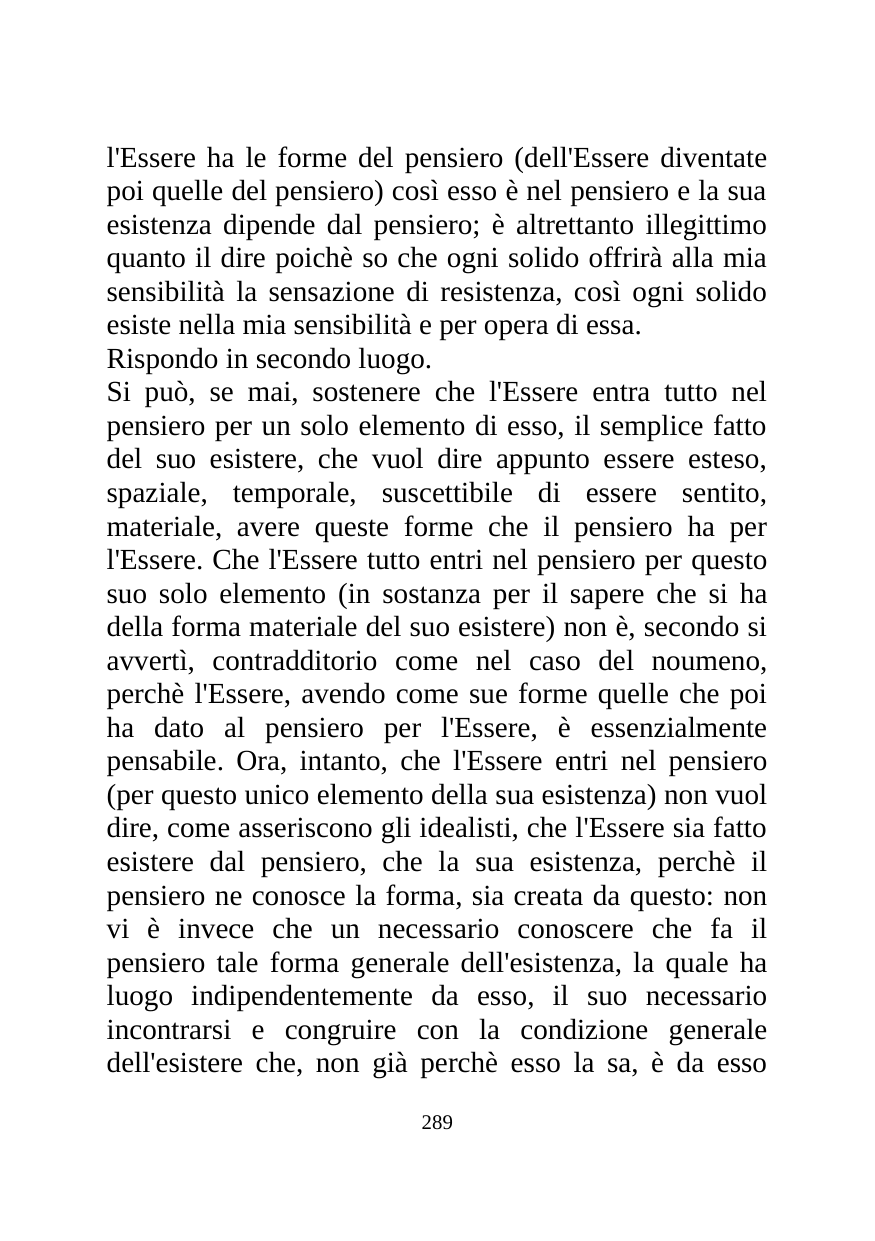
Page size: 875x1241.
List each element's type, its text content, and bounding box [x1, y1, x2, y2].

text Si può, se mai, sostenere che l'Essere entra tutto nel pensiero per un solo elemento di esso, il semplice fatto del suo esistere, che vuol dire appunto essere esteso, spaziale, temporale, suscettibile di essere sentito, materiale, avere queste forme che il pensiero ha per l'Essere. Che l'Essere tutto entri nel pensiero per questo suo solo elemento (in sostanza per il sapere che si ha della forma materiale del suo esistere) non è, secondo si avvertì, contradditorio come nel caso del noumeno, perchè l'Essere, avendo come sue forme quelle che poi ha dato al pensiero per l'Essere, è essenzialmente pensabile. Ora, intanto, che l'Essere entri nel pensiero (per questo unico elemento della sua esistenza) non vuol dire, come asseriscono gli idealisti, che l'Essere sia fatto esistere dal pensiero, che la sua esistenza, perchè il pensiero ne conosce la forma, sia creata da questo: non vi è invece che un necessario conoscere che fa il pensiero tale forma generale dell'esistenza, la quale ha luogo indipendentemente da esso, il suo necessario incontrarsi e congruire con la condizione generale dell'esistere che, non già perchè esso la sa, è da esso [106, 374, 768, 1079]
text Rispondo in secondo luogo. [106, 341, 768, 374]
text l'Essere ha le forme del pensiero (dell'Essere diventate poi quelle del pensiero) così esso è nel pensiero e la sua esistenza dipende dal pensiero; è altrettanto illegittimo quanto il dire poichè so che ogni solido offrirà alla mia sensibilità la sensazione di resistenza, così ogni solido esiste nella mia sensibilità e per opera di essa. [106, 140, 768, 341]
